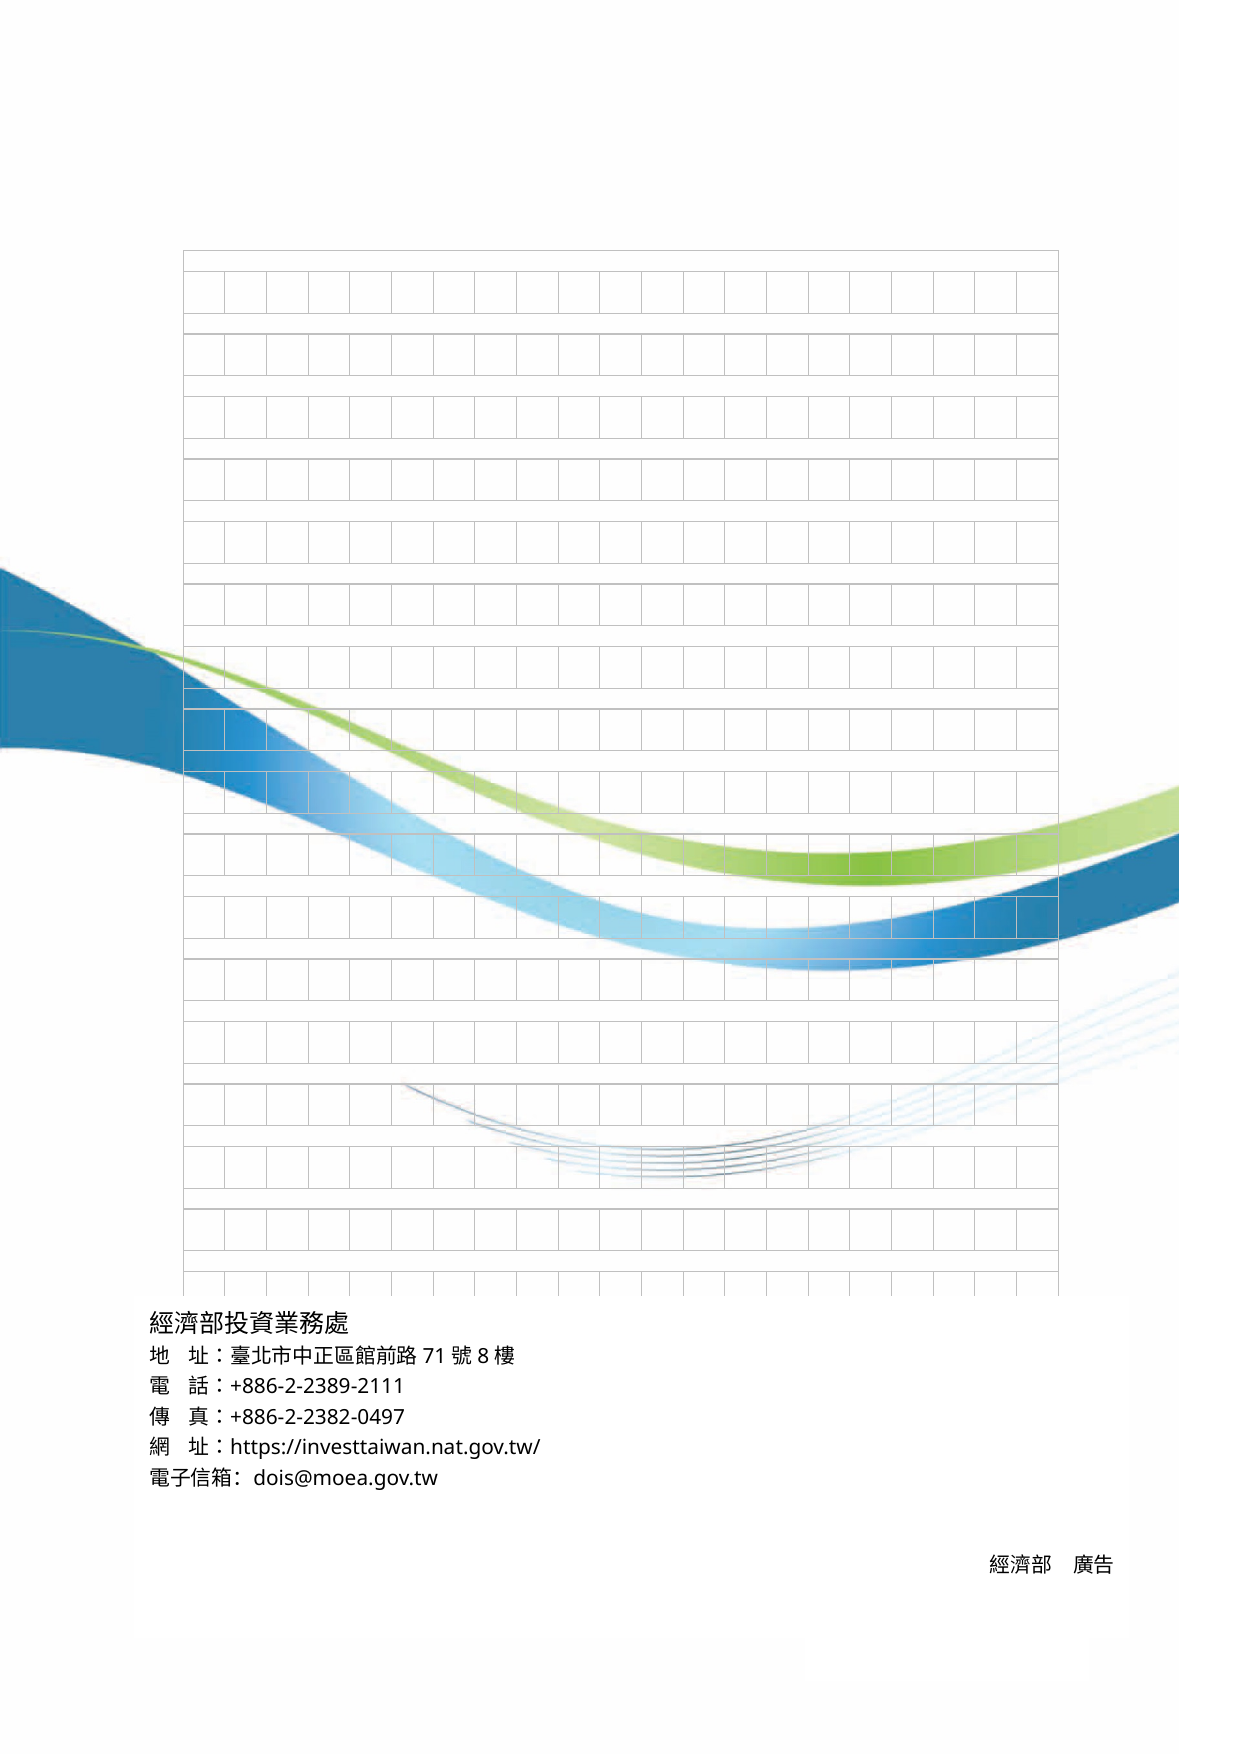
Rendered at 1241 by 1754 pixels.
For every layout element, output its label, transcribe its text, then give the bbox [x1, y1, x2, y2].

text 電子信箱：dois@moea.gov.tw [149, 1461, 1114, 1491]
text 傳 真：+886-2-2382-0497 [149, 1400, 1114, 1430]
text 網 址：https://investtaiwan.nat.gov.tw/ [149, 1430, 1114, 1461]
text 經濟部投資業務處 [149, 1303, 1114, 1339]
text 電 話：+886-2-2389-2111 [149, 1370, 1114, 1400]
picture [0, 0, 1179, 1754]
text 地 址：臺北市中正區館前路 71 號 8 樓 [149, 1339, 1114, 1370]
text 經濟部 廣告 [149, 1548, 1114, 1578]
